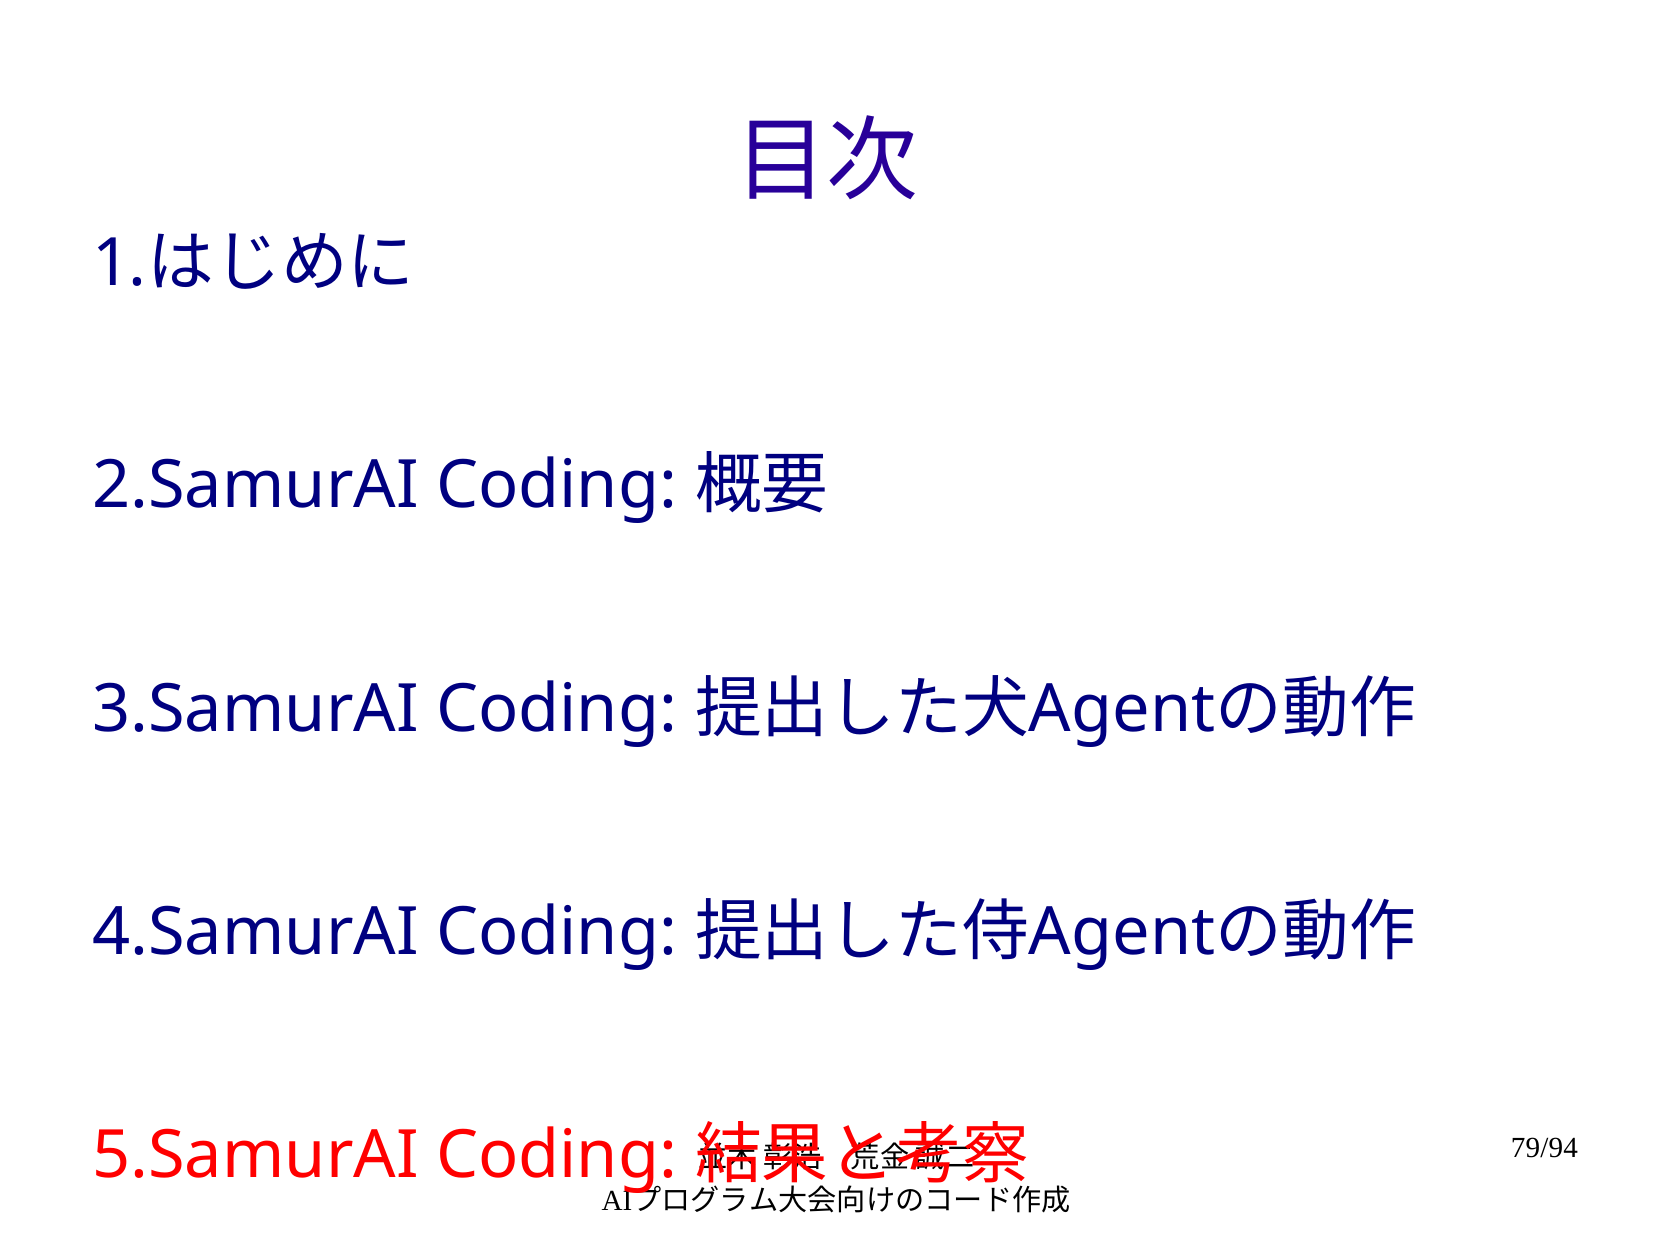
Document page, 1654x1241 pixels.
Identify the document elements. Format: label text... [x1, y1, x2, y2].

list はじめに SamurAI Coding: 概要 SamurAI Coding: 提出した犬Agentの動作 SamurAI Coding: 提出した侍Agentの動作 SamurAI Coding: 結果と考察 Mario AI Championship [92, 207, 1548, 1241]
title 目次 [82, 49, 1571, 257]
